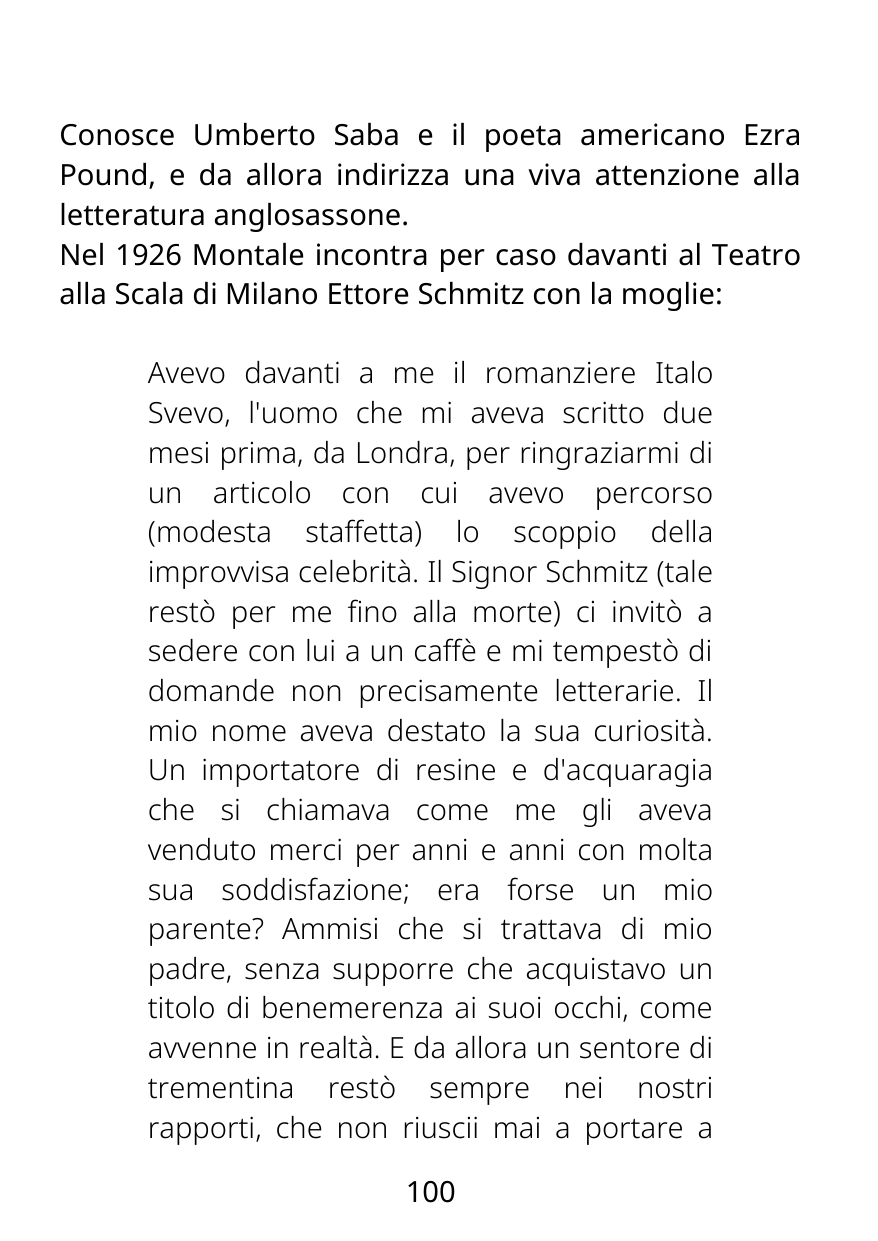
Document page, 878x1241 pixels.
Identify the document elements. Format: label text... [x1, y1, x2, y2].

text Avevo davanti a me il romanziere Italo Svevo, l'uomo che mi aveva scritto due mesi prima, da Londra, per ringraziarmi di un articolo con cui avevo percorso (modesta staffetta) lo scoppio della improvvisa celebrità. Il Signor Schmitz (tale restò per me fino alla morte) ci invitò a sedere con lui a un caffè e mi tempestò di domande non precisamente letterarie. Il mio nome aveva destato la sua curiosità. Un importatore di resine e d'acquaragia che si chiamava come me gli aveva venduto merci per anni e anni con molta sua soddisfazione; era forse un mio parente? Ammisi che si trattava di mio padre, senza supporre che acquistavo un titolo di benemerenza ai suoi occhi, come avvenne in realtà. E da allora un sentore di trementina restò sempre nei nostri rapporti, che non riuscii mai a portare a [148, 353, 713, 1147]
text Nel 1926 Montale incontra per caso davanti al Teatro alla Scala di Milano Ettore Schmitz con la moglie: [59, 234, 802, 313]
text Conosce Umberto Saba e il poeta americano Ezra Pound, e da allora indirizza una viva attenzione alla letteratura anglosassone. [59, 115, 802, 234]
